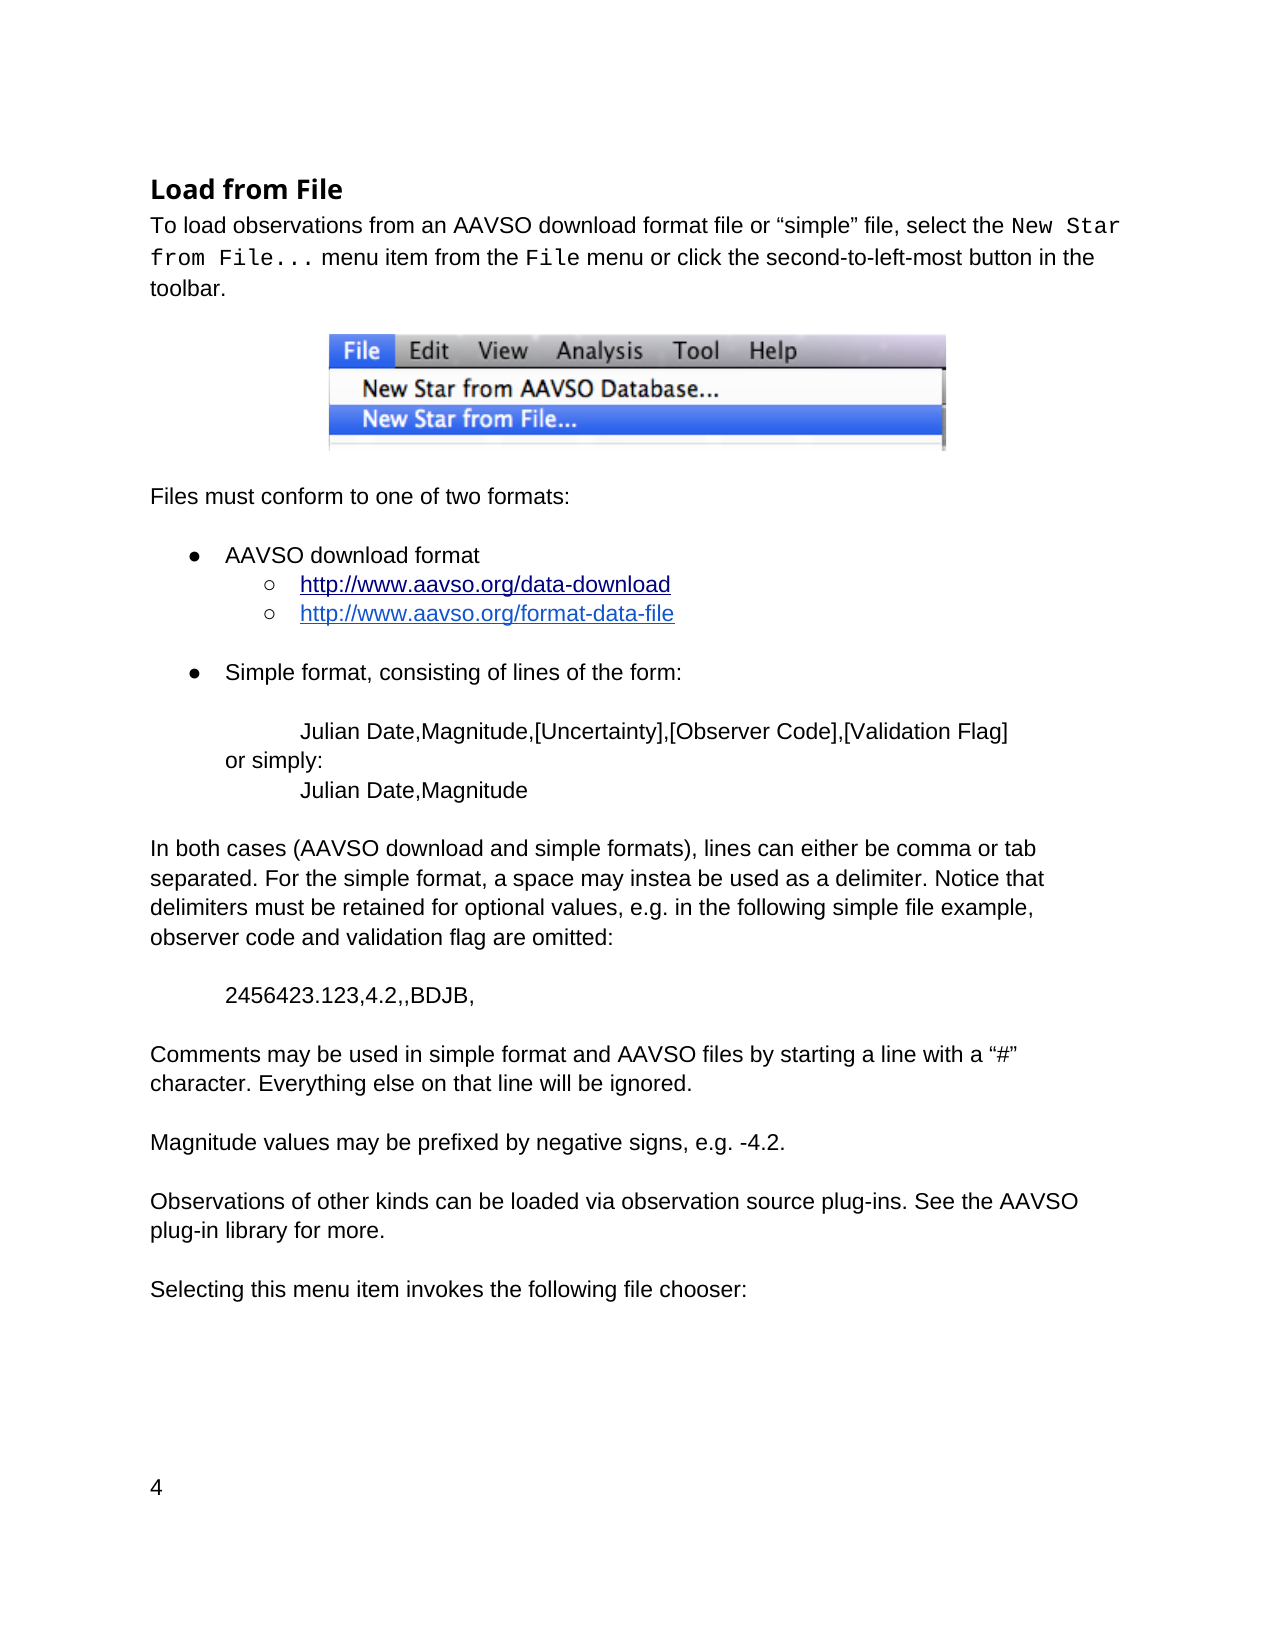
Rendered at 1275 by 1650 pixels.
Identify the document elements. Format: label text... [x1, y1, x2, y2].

list http://www.aavso.org/format-data-file [262, 601, 1125, 627]
text Observations of other kinds can be loaded via observation source plug-ins. See the AAVSO plug-in library for more. [150, 1188, 1125, 1243]
subtitle Load from File [150, 171, 1125, 208]
text Magnitude values may be prefixed by negative signs, e.g. -4.2. [150, 1130, 1125, 1155]
text 2456423.123,4.2,,BDJB, [150, 983, 1125, 1008]
text In both cases (AAVSO download and simple formats), lines can either be comma or tab separated. For the simple format, a space may instea be used as a delimiter. Notice that delimiters must be retained for optional values, e.g. in the following simple file example, observer code and validation flag are omitted: [150, 836, 1125, 950]
picture [328, 334, 947, 451]
list Simple format, consisting of lines of the form: [187, 660, 1125, 685]
text To load observations from an AAVSO download format file or “simple” file, select the New Star from File... menu item from the File menu or click the second-to-left-most button in the toolbar. [150, 213, 1125, 302]
text or simply: [150, 748, 1125, 773]
text Files must conform to one of two formats: [150, 483, 1125, 509]
text Selecting this menu item invokes the following file chooser: [150, 1277, 1125, 1302]
text Julian Date,Magnitude [225, 777, 1125, 803]
text Comments may be used in simple format and AAVSO files by starting a line with a “#” character. Everything else on that line will be ignored. [150, 1042, 1125, 1097]
list http://www.aavso.org/data-download [262, 572, 1125, 597]
list AAVSO download format [187, 542, 1125, 568]
text Julian Date,Magnitude,[Uncertainty],[Observer Code],[Validation Flag] [300, 718, 1125, 744]
